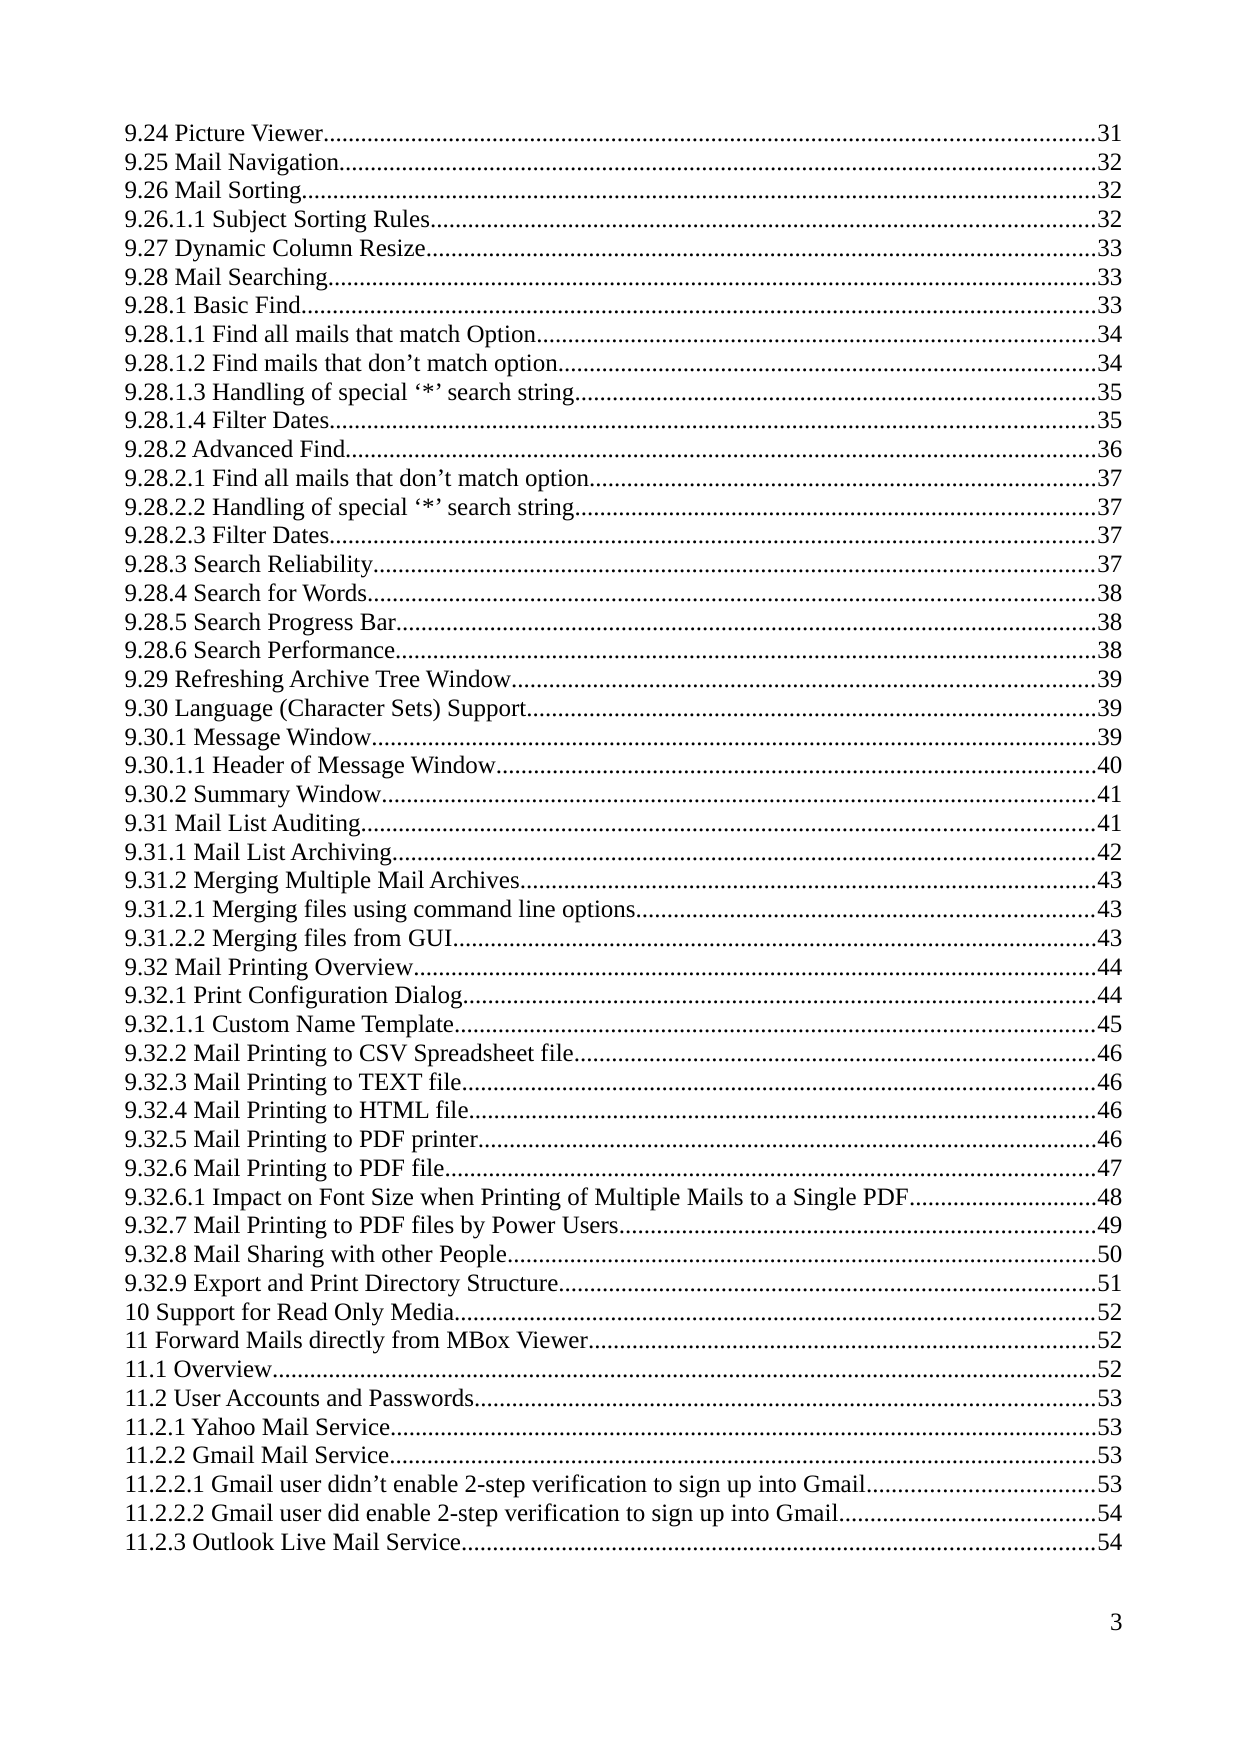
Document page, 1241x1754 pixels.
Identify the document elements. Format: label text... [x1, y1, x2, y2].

text 9.28.1 Basic Find 33 [118, 291, 1122, 319]
text 9.31.2 Merging Multiple Mail Archives 43 [118, 866, 1122, 894]
text 9.30.1 Message Window 39 [118, 722, 1122, 751]
text 11.2.1 Yahoo Mail Service 53 [118, 1412, 1122, 1441]
text 9.28.5 Search Progress Bar 38 [118, 607, 1122, 636]
text 9.28.2.1 Find all mails that don’t match option 37 [118, 463, 1122, 492]
text 11.2 User Accounts and Passwords 53 [118, 1383, 1122, 1412]
text 9.32.9 Export and Print Directory Structure 51 [118, 1268, 1122, 1297]
text 9.31 Mail List Auditing 41 [118, 808, 1122, 837]
text 9.28.2 Advanced Find 36 [118, 434, 1122, 463]
text 9.31.1 Mail List Archiving 42 [118, 837, 1122, 866]
text 9.28.3 Search Reliability 37 [118, 549, 1122, 578]
text 9.29 Refreshing Archive Tree Window 39 [118, 664, 1122, 693]
text 11.2.2.2 Gmail user did enable 2-step verification to sign up into Gmail 54 [118, 1498, 1122, 1527]
text 11.2.2.1 Gmail user didn’t enable 2-step verification to sign up into Gmail 53 [118, 1469, 1122, 1498]
text 9.24 Picture Viewer 31 [118, 118, 1122, 147]
text 9.30 Language (Character Sets) Support 39 [118, 693, 1122, 722]
text 9.32 Mail Printing Overview 44 [118, 952, 1122, 981]
text 9.31.2.2 Merging files from GUI 43 [118, 923, 1122, 952]
text 11.1 Overview 52 [118, 1354, 1122, 1383]
text 9.25 Mail Navigation 32 [118, 147, 1122, 176]
text 9.28 Mail Searching 33 [118, 262, 1122, 291]
text 9.28.1.4 Filter Dates 35 [118, 406, 1122, 434]
text 9.31.2.1 Merging files using command line options 43 [118, 894, 1122, 923]
text 11 Forward Mails directly from MBox Viewer 52 [118, 1326, 1122, 1354]
text 9.27 Dynamic Column Resize 33 [118, 233, 1122, 262]
text 9.30.2 Summary Window 41 [118, 779, 1122, 808]
text 9.28.1.2 Find mails that don’t match option 34 [118, 348, 1122, 377]
text 9.32.8 Mail Sharing with other People 50 [118, 1239, 1122, 1268]
text 11.2.2 Gmail Mail Service 53 [118, 1441, 1122, 1469]
text 9.32.6 Mail Printing to PDF file 47 [118, 1153, 1122, 1182]
text 10 Support for Read Only Media 52 [118, 1297, 1122, 1326]
text 9.28.2.3 Filter Dates 37 [118, 521, 1122, 549]
text 9.28.6 Search Performance 38 [118, 636, 1122, 664]
text 9.32.1 Print Configuration Dialog 44 [118, 981, 1122, 1009]
text 9.32.7 Mail Printing to PDF files by Power Users 49 [118, 1211, 1122, 1239]
text 11.2.3 Outlook Live Mail Service 54 [118, 1527, 1122, 1556]
text 9.26 Mail Sorting 32 [118, 176, 1122, 204]
text 9.28.2.2 Handling of special ‘*’ search string 37 [118, 492, 1122, 521]
text 9.28.1.1 Find all mails that match Option 34 [118, 319, 1122, 348]
text 9.32.4 Mail Printing to HTML file 46 [118, 1096, 1122, 1124]
text 9.32.2 Mail Printing to CSV Spreadsheet file 46 [118, 1038, 1122, 1067]
text 9.32.6.1 Impact on Font Size when Printing of Multiple Mails to a Single PDF 48 [118, 1182, 1122, 1211]
text 9.32.3 Mail Printing to TEXT file 46 [118, 1067, 1122, 1096]
text 9.26.1.1 Subject Sorting Rules 32 [118, 204, 1122, 233]
text 9.28.4 Search for Words 38 [118, 578, 1122, 607]
text 9.32.1.1 Custom Name Template 45 [118, 1009, 1122, 1038]
text 9.28.1.3 Handling of special ‘*’ search string 35 [118, 377, 1122, 406]
text 9.30.1.1 Header of Message Window 40 [118, 751, 1122, 779]
text 9.32.5 Mail Printing to PDF printer 46 [118, 1124, 1122, 1153]
